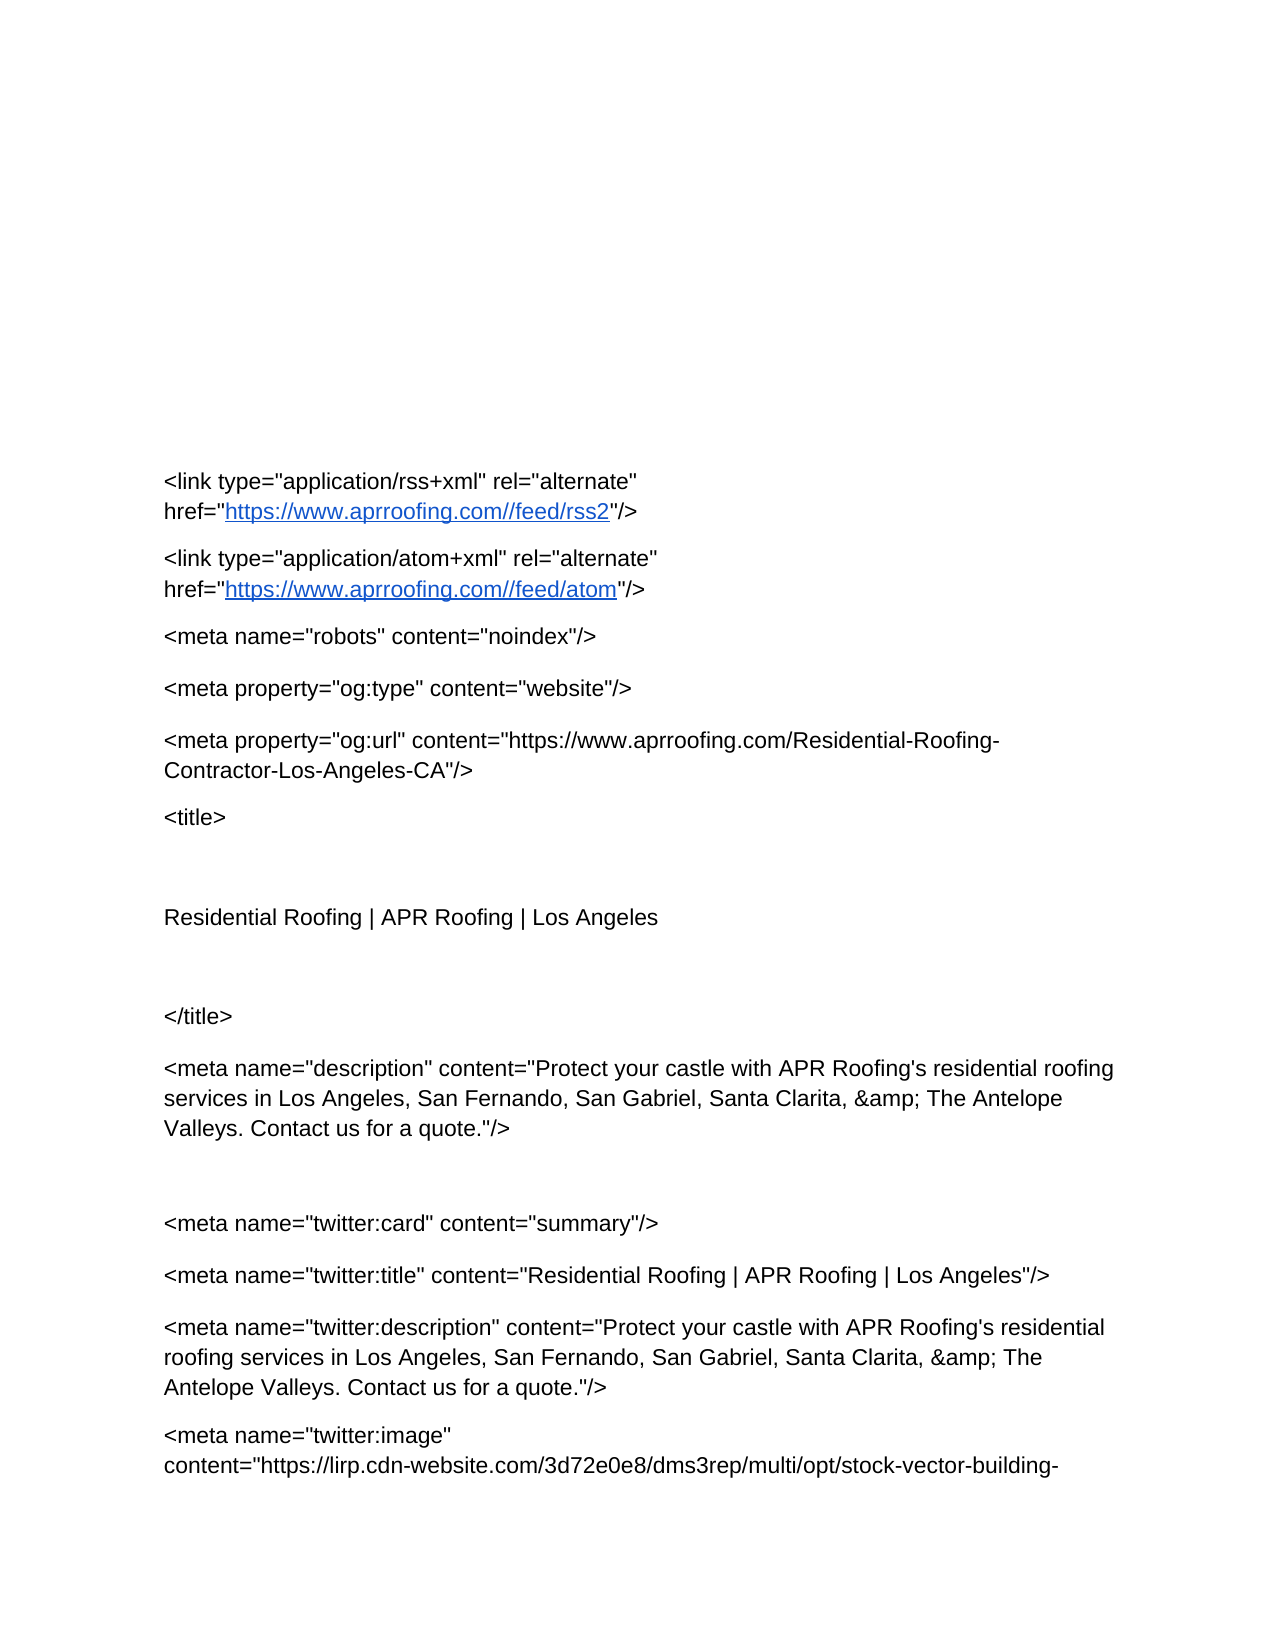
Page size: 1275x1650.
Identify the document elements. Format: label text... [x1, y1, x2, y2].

table_cell <meta name="description" content="Protect your castle with APR Roofing's residential roofing services in Los Angeles, San Fernando, San Gabriel, Santa Clarita, &amp; The Antelope Valleys. Contact us for a quote."/> [153, 1045, 1125, 1152]
table_cell <meta property="og:url" content="https://www.aprroofing.com/Residential-Roofing-Contractor-Los-Angeles-CA"/> [153, 717, 1125, 794]
table_cell <meta name="twitter:card" content="summary"/> [153, 1199, 1125, 1251]
table_cell <meta name="twitter:title" content="Residential Roofing | APR Roofing | Los Angeles"/> [153, 1251, 1125, 1303]
table_cell </title> [153, 993, 1125, 1044]
table_cell [153, 202, 1125, 254]
table_cell [153, 1152, 1125, 1199]
table_cell [153, 358, 1125, 410]
table_cell <link type="application/rss+xml" rel="alternate" href="https://www.aprroofing.com//feed/rss2"/> [153, 458, 1125, 535]
table_cell Residential Roofing | APR Roofing | Los Angeles [153, 893, 1125, 945]
table_cell [153, 945, 1125, 992]
table_cell [153, 410, 1125, 458]
table_cell [153, 846, 1125, 893]
table_cell [153, 254, 1125, 306]
table_cell <meta name="robots" content="noindex"/> [153, 613, 1125, 664]
table_cell <link type="application/atom+xml" rel="alternate" href="https://www.aprroofing.com//feed/atom"/> [153, 535, 1125, 612]
table_cell <meta name="twitter:description" content="Protect your castle with APR Roofing's residential roofing services in Los Angeles, San Fernando, San Gabriel, Santa Clarita, &amp; The Antelope Valleys. Contact us for a quote."/> [153, 1304, 1125, 1411]
table_cell <meta property="og:type" content="website"/> [153, 665, 1125, 717]
table_cell <meta name="twitter:image" content="https://lirp.cdn-website.com/3d72e0e8/dms3rep/multi/opt/stock-vector-building- [153, 1411, 1125, 1488]
table_cell [153, 150, 1125, 202]
table_cell <title> [153, 794, 1125, 846]
table_cell [153, 306, 1125, 358]
